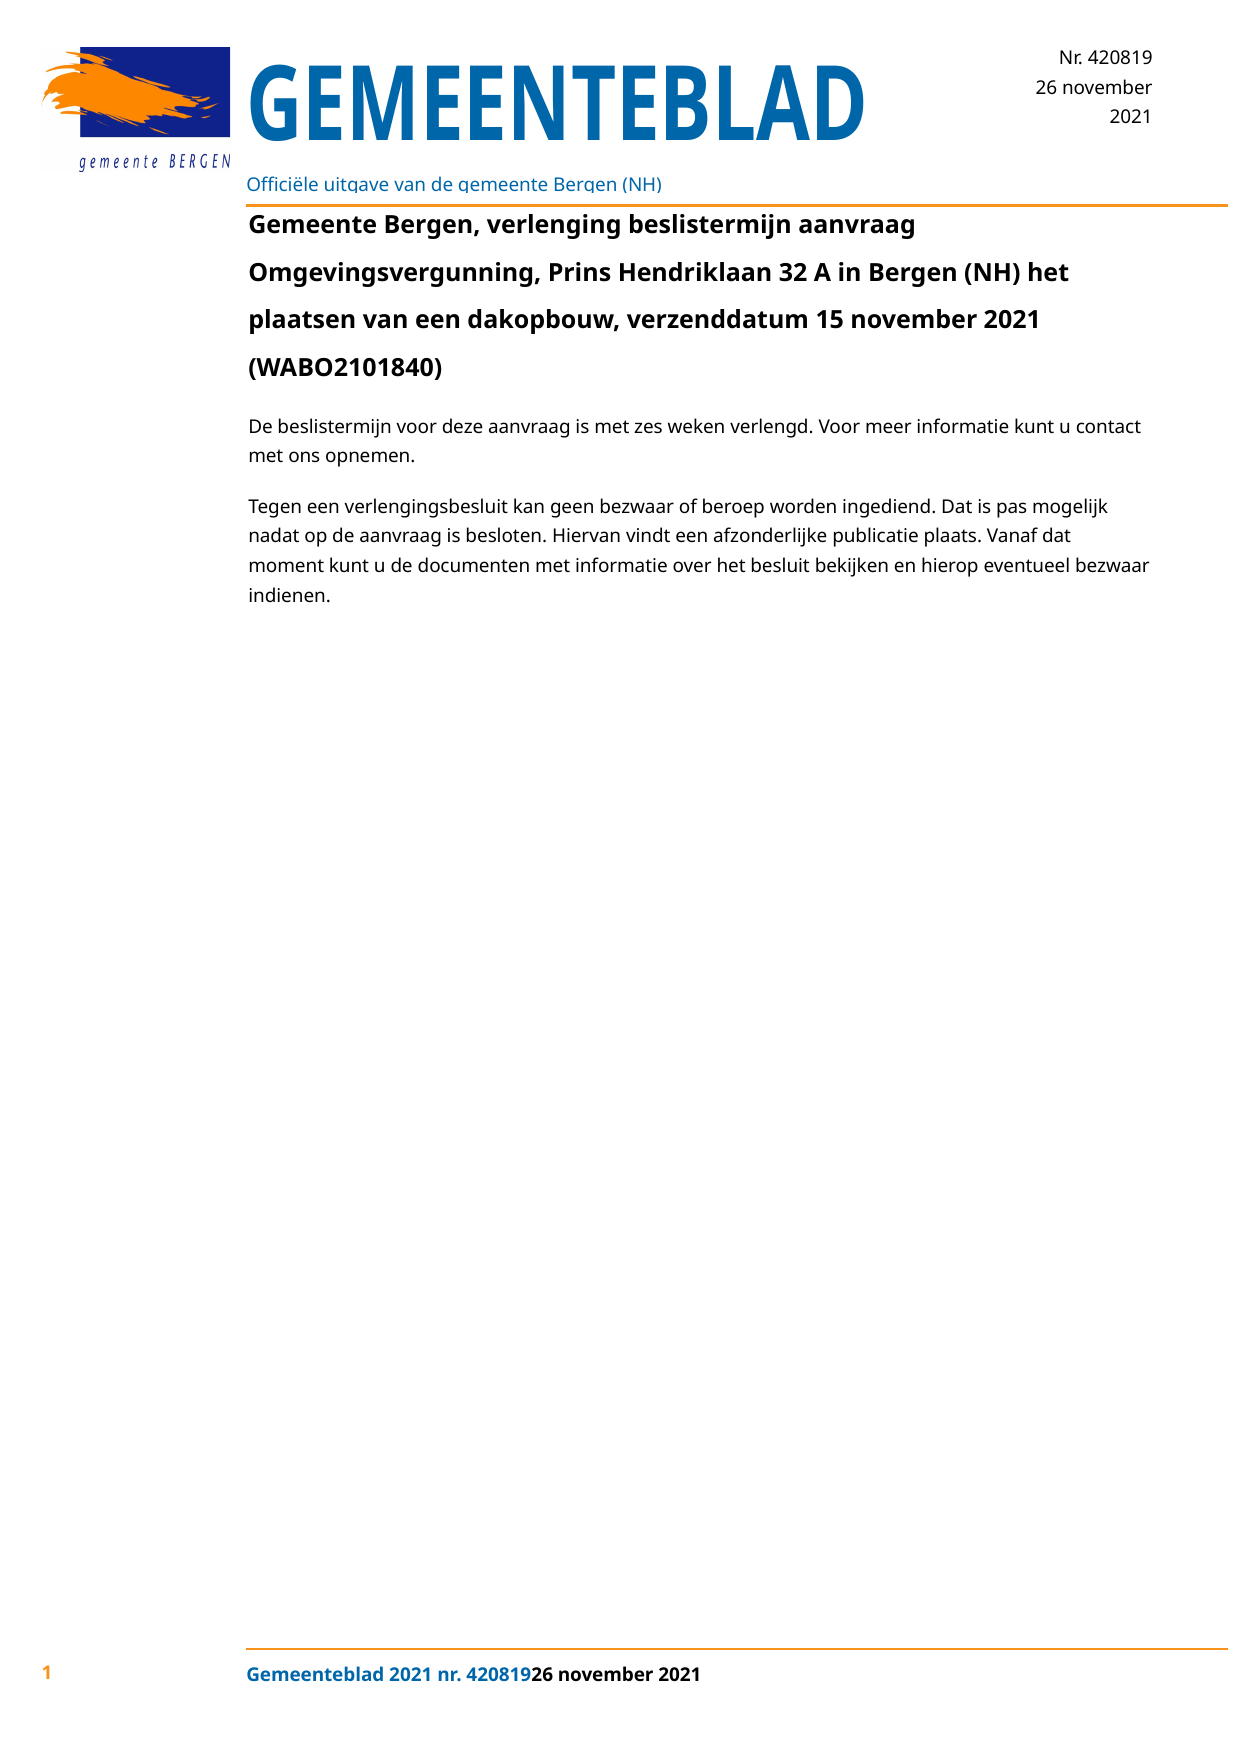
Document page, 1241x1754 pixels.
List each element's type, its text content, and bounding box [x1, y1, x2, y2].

text Gemeente Bergen, verlenging beslistermijn aanvraag Omgevingsvergunning, Prins Hendriklaan 32 A in Bergen (NH) het plaatsen van een dakopbouw, verzenddatum 15 november 2021 (WABO2101840) [248, 207, 1152, 384]
text De beslistermijn voor deze aanvraag is met zes weken verlengd. Voor meer informatie kunt u contact met ons opnemen. [248, 413, 1152, 468]
picture [41, 47, 231, 172]
text Tegen een verlengingsbesluit kan geen bezwaar of beroep worden ingediend. Dat is pas mogelijk nadat op de aanvraag is besloten. Hiervan vindt een afzonderlijke publicatie plaats. Vanaf dat moment kunt u de documenten met informatie over het besluit bekijken en hierop eventueel bezwaar indienen. [248, 493, 1152, 608]
